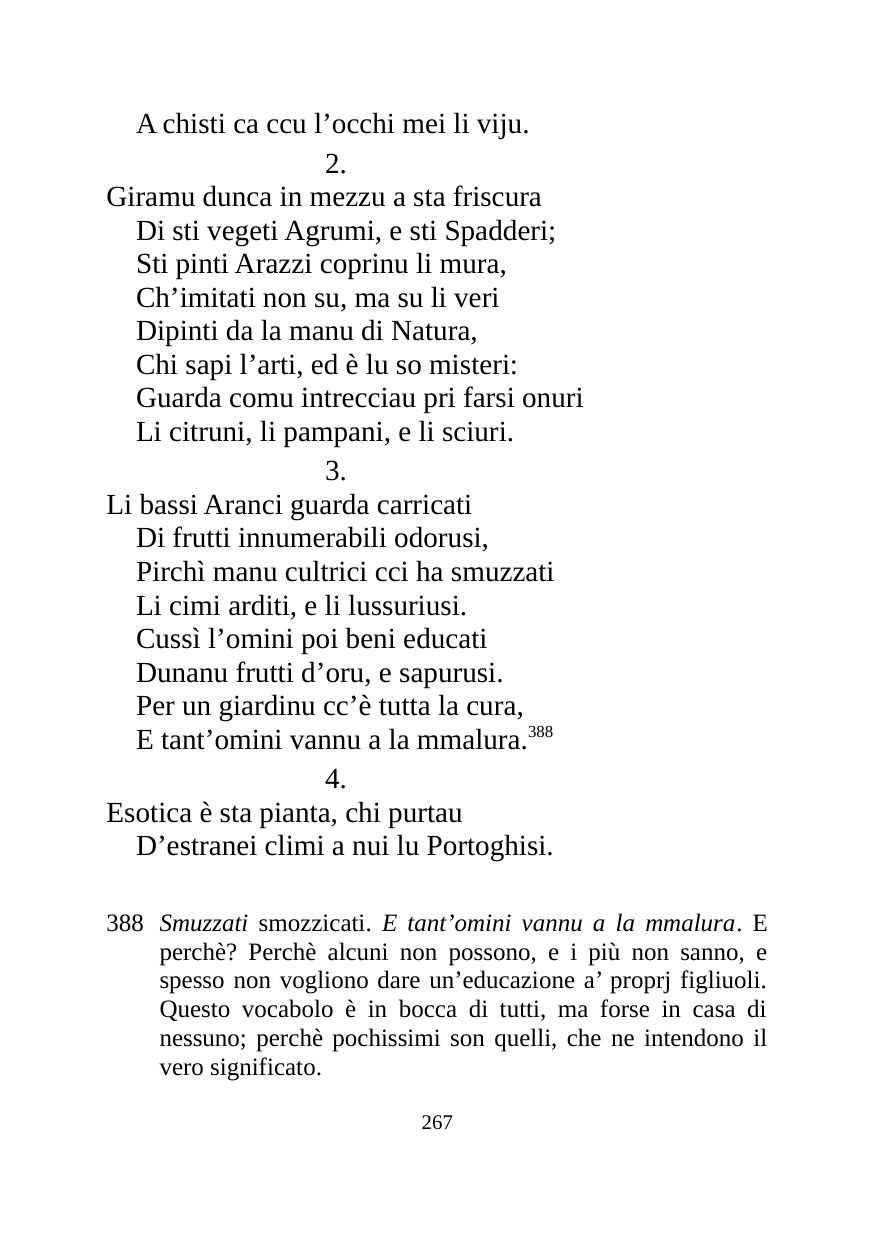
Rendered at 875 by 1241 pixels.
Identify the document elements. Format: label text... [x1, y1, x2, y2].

text Li bassi Aranci guarda carricati Di frutti innumerabili odorusi, Pirchì manu cultrici cci ha smuzzati Li cimi arditi, e li lussuriusi. Cussì l’omini poi beni educati Dunanu frutti d’oru, e sapurusi. Per un giardinu cc’è tutta la cura, E tant’omini vannu a la mmalura. [106, 487, 768, 755]
text A chisti ca ccu l’occhi mei li viju. [106, 106, 768, 140]
text Giramu dunca in mezzu a sta friscura Di sti vegeti Agrumi, e sti Spadderi; Sti pinti Arazzi coprinu li mura, Ch’imitati non su, ma su li veri Dipinti da la manu di Natura, Chi sapi l’arti, ed è lu so misteri: Guarda comu intrecciau pri farsi onuri Li citruni, li pampani, e li sciuri. [106, 179, 768, 448]
text Esotica è sta pianta, chi purtau D’estranei climi a nui lu Portoghisi. [106, 795, 768, 862]
text 4. [325, 761, 768, 795]
text Smuzzati smozzicati. E tant’omini vannu a la mmalura. E perchè? Perchè alcuni non possono, e i più non sanno, e spesso non vogliono dare un’educazione a’ proprj figliuoli. Questo vocabolo è in bocca di tutti, ma forse in casa di nessuno; perchè pochissimi son quelli, che ne intendono il vero significato. [106, 908, 768, 1080]
text 3. [325, 453, 768, 487]
text 2. [325, 146, 768, 179]
